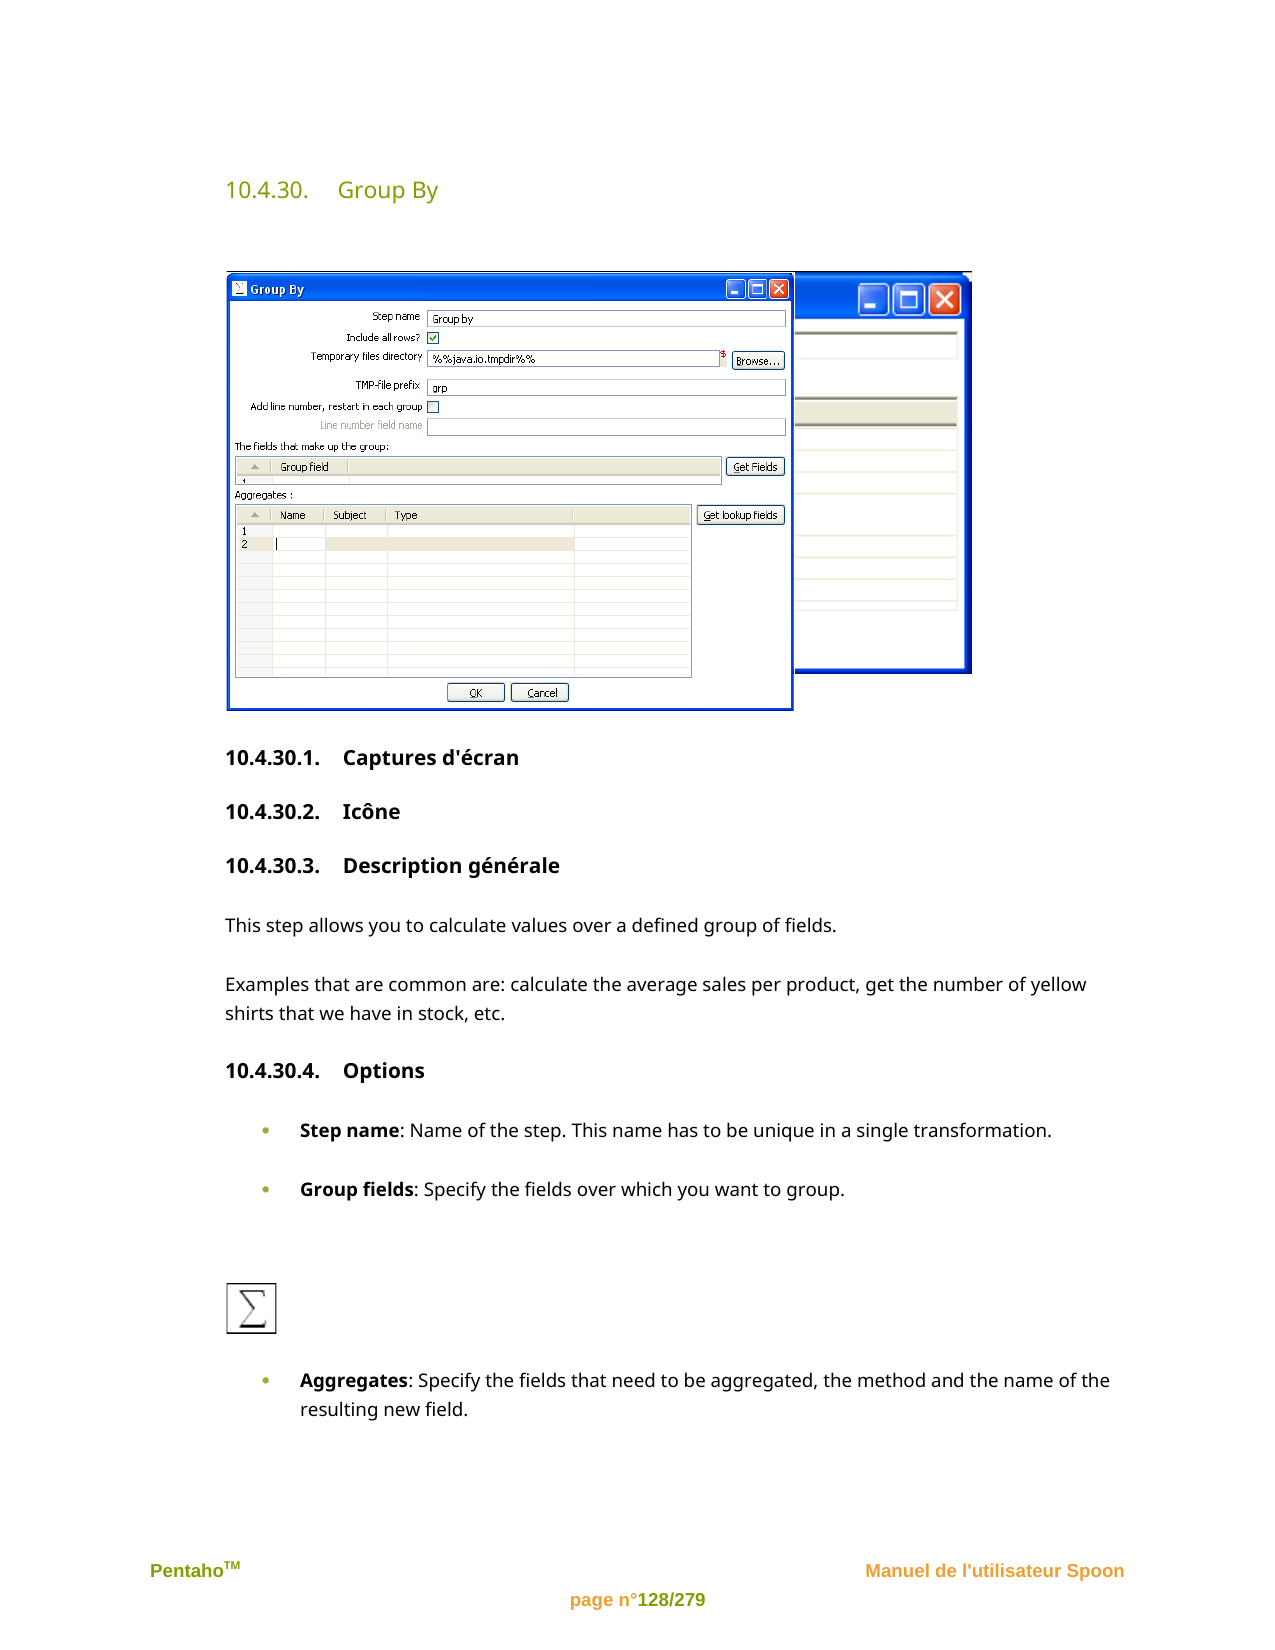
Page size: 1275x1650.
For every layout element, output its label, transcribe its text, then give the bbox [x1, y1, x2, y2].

subtitle Description générale [225, 850, 1125, 879]
list Group fields: Specify the fields over which you want to group. [262, 1173, 1125, 1202]
subtitle Icône [225, 796, 1125, 825]
list Aggregates: Specify the fields that need to be aggregated, the method and the name of the resulting new field. [262, 1231, 1125, 1422]
subtitle Options [225, 1055, 1125, 1084]
text This step allows you to calculate values over a defined group of fields. [225, 909, 1125, 938]
subtitle Captures d'écran [225, 229, 1125, 771]
text Examples that are common are: calculate the average sales per product, get the number of yellow shirts that we have in stock, etc. [225, 968, 1125, 1026]
picture [226, 1283, 277, 1334]
subtitle Group By [225, 175, 1125, 204]
picture [226, 273, 794, 711]
list Step name: Name of the step. This name has to be unique in a single transformation. [262, 1114, 1125, 1143]
